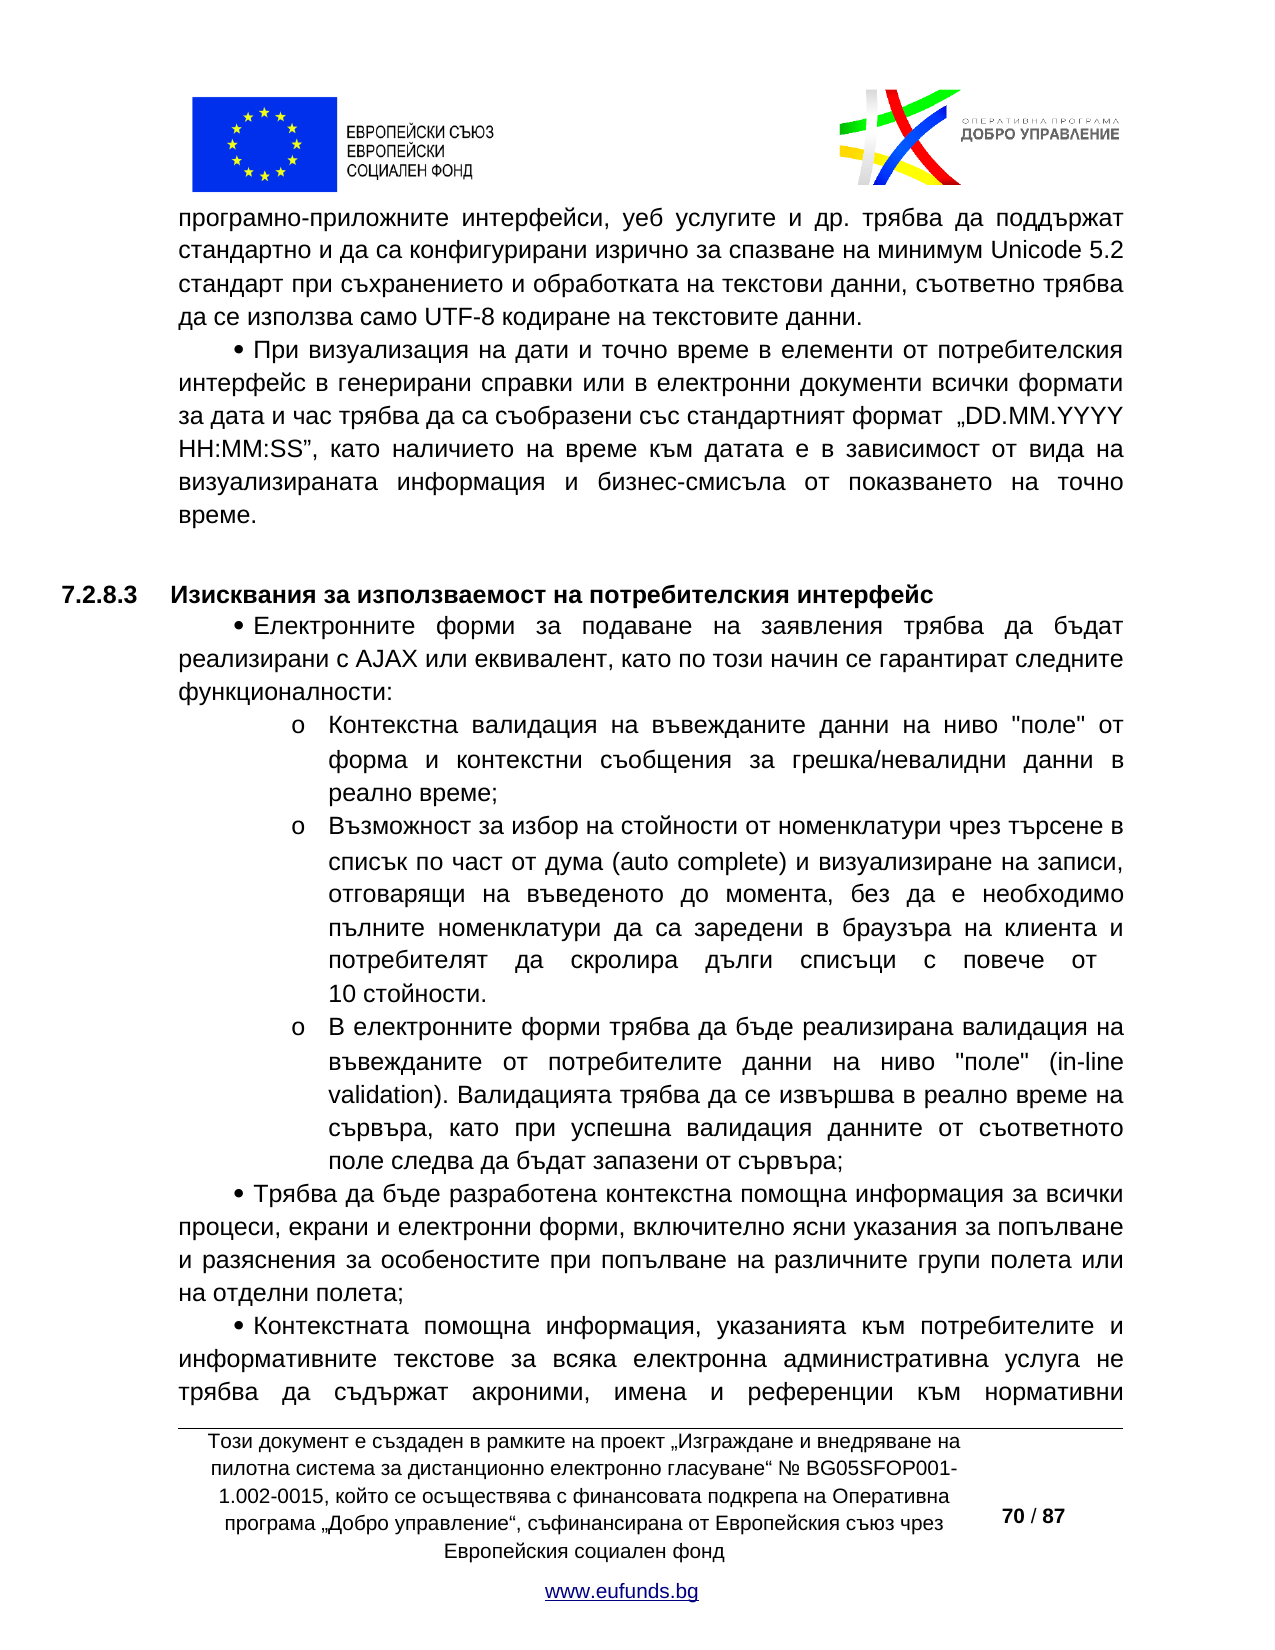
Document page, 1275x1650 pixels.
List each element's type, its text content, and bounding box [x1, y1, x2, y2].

list Трябва да бъде разработена контекстна помощна информация за всички процеси, екрани и електронни форми, включително ясни указания за попълване и разяснения за особеностите при попълване на различните групи полета или на отделни полета; [178, 1179, 1125, 1307]
list Възможност за избор на стойности от номенклатури чрез търсене в списък по част от дума (auto complete) и визуализиране на записи, отговарящи на въведеното до момента, без да е необходимо пълните номенклатури да са заредени в браузъра на клиента и потребителят да скролира дълги списъци с повече от 10 стойности. [291, 811, 1125, 1007]
list програмно-приложните интерфейси, уеб услугите и др. трябва да поддържат стандартно и да са конфигурирани изрично за спазване на минимум Unicode 5.2 стандарт при съхранението и обработката на текстови данни, съответно трябва да се използва само UTF-8 кодиране на текстовите данни. [178, 202, 1125, 330]
list Контекстната помощна информация, указанията към потребителите и информативните текстове за всяка електронна административна услуга не трябва да съдържат акроними, имена и референции към нормативни [178, 1311, 1125, 1406]
list В електронните форми трябва да бъде реализирана валидация на въвежданите от потребителите данни на ниво "поле" (in-line validation). Валидацията трябва да се извършва в реално време на сървъра, като при успешна валидация данните от съответното поле следва да бъдат запазени от сървъра; [291, 1012, 1125, 1174]
list При визуализация на дати и точно време в елементи от потребителския интерфейс в генерирани справки или в електронни документи всички формати за дата и час трябва да са съобразени със стандартният формат „DD.MM.YYYY HH:MM:SS”, като наличието на време към датата е в зависимост от вида на визуализираната информация и бизнес-смисъла от показването на точно време. [178, 334, 1125, 528]
list Контекстна валидация на въвежданите данни на ниво "поле" от форма и контекстни съобщения за грешка/невалидни данни в реално време; [291, 710, 1125, 807]
subtitle Изисквания за използваемост на потребителския интерфейс [61, 580, 1125, 609]
list Електронните форми за подаване на заявления трябва да бъдат реализирани с AJAX или еквивалент, като по този начин се гарантират следните функционалности: [178, 611, 1125, 706]
